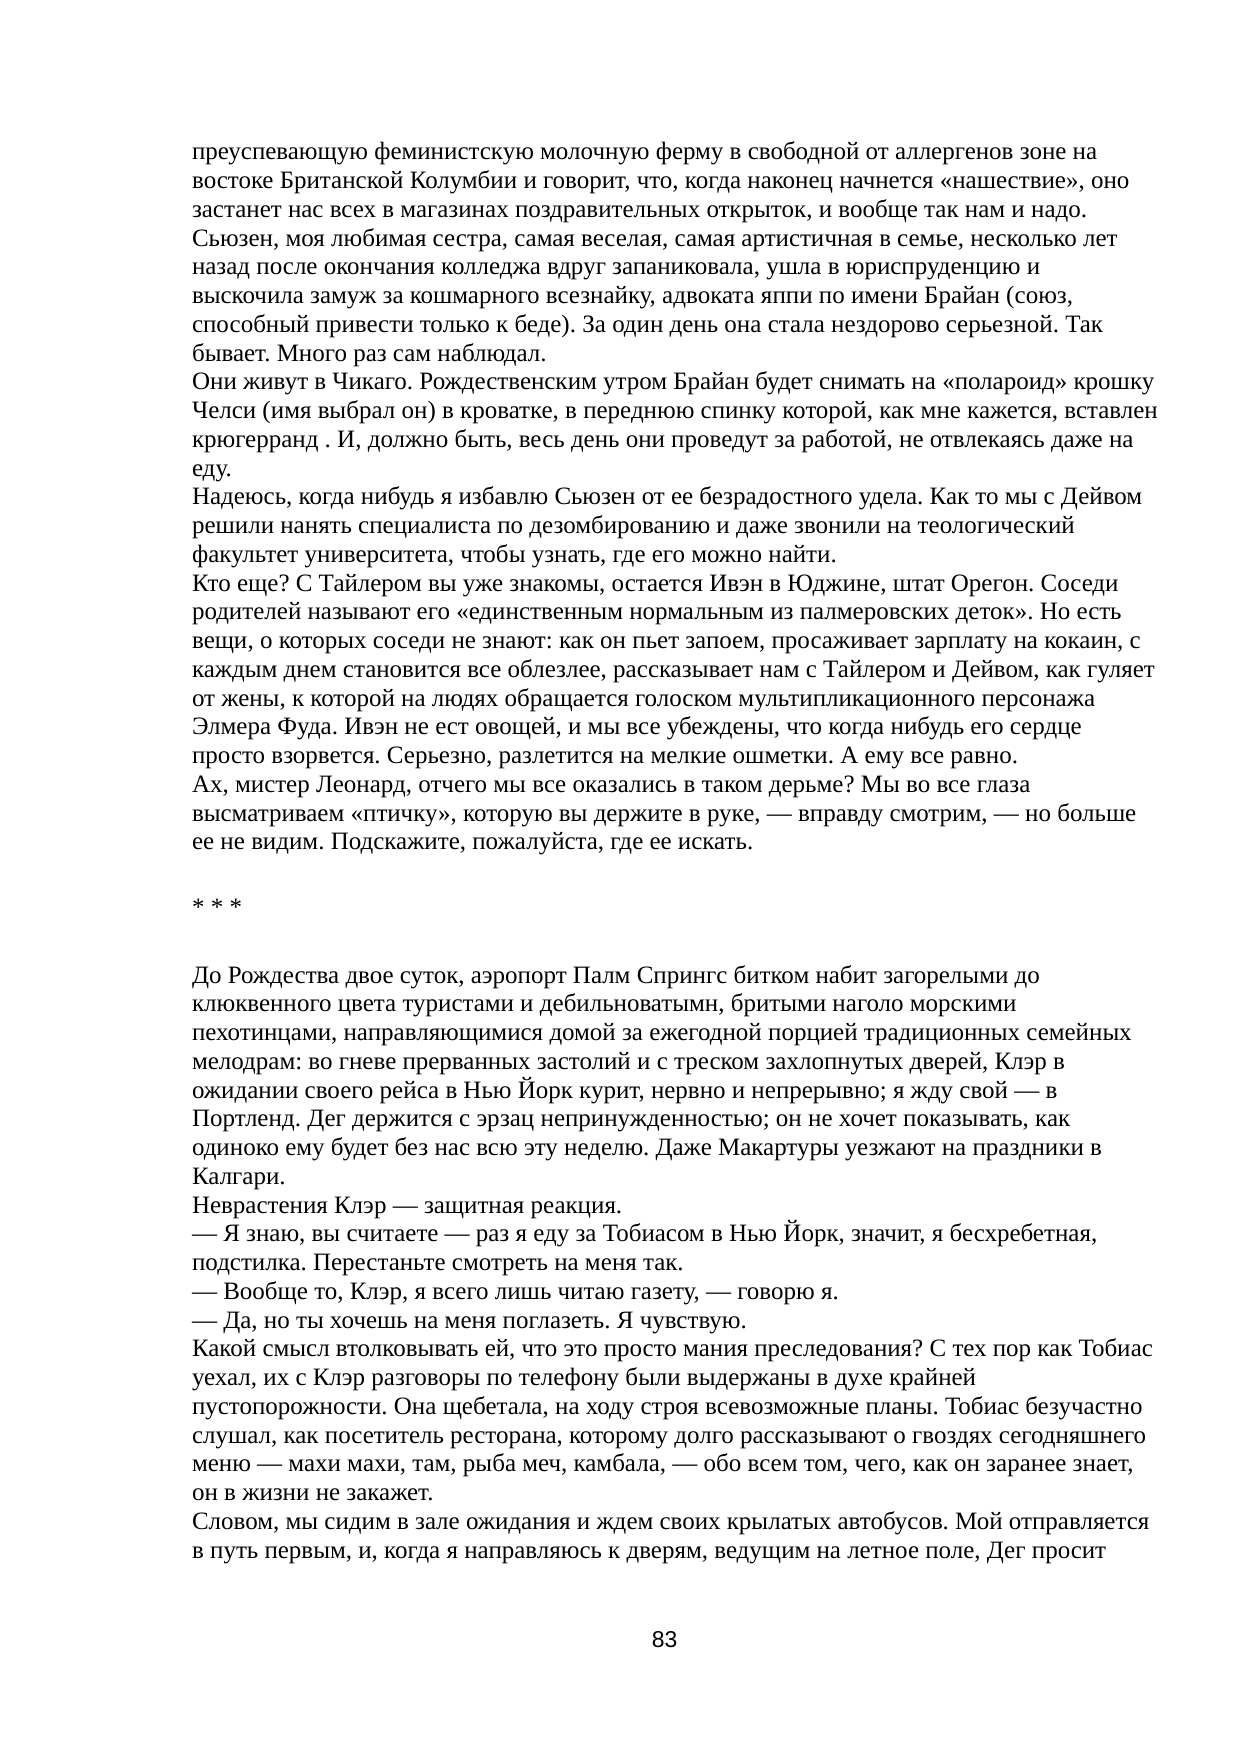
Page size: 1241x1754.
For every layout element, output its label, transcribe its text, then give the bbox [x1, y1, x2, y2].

table_header преуспевающую феминистскую молочную ферму в свободной от аллергенов зоне на востоке Британской Колумбии и говорит, что, когда наконец начнется «нашествие», оно застанет нас всех в магазинах поздравительных открыток, и вообще так нам и надо. Сьюзен, моя любимая сестра, самая веселая, самая артистичная в семье, несколько лет назад после окончания колледжа вдруг запаниковала, ушла в юриспруденцию и выскочила замуж за кошмарного всезнайку, адвоката яппи по имени Брайан (союз, способный привести только к беде). За один день она стала нездорово серьезной. Так бывает. Много раз сам наблюдал. Они живут в Чикаго. Рождественским утром Брайан будет снимать на «полароид» крошку Челси (имя выбрал он) в кроватке, в переднюю спинку которой, как мне кажется, вставлен крюгерранд . И, должно быть, весь день они проведут за работой, не отвлекаясь даже на еду. Надеюсь, когда нибудь я избавлю Сьюзен от ее безрадостного удела. Как то мы с Дейвом решили нанять специалиста по дезомбированию и даже звонили на теологический факультет университета, чтобы узнать, где его можно найти. Кто еще? С Тайлером вы уже знакомы, остается Ивэн в Юджине, штат Орегон. Соседи родителей называют его «единственным нормальным из палмеровских деток». Но есть вещи, о которых соседи не знают: как он пьет запоем, просаживает зарплату на кокаин, с каждым днем становится все облезлее, рассказывает нам с Тайлером и Дейвом, как гуляет от жены, к которой на людях обращается голоском мультипликационного персонажа Элмера Фуда. Ивэн не ест овощей, и мы все убеждены, что когда нибудь его сердце просто взорвется. Серьезно, разлетится на мелкие ошметки. А ему все равно. Ах, мистер Леонард, отчего мы все оказались в таком дерьме? Мы во все глаза высматриваем «птичку», которую вы держите в руке, — вправду смотрим, — но больше ее не видим. Подскажите, пожалуйста, где ее искать. * * * До Рождества двое суток, аэропорт Палм Спрингс битком набит загорелыми до клюквенного цвета туристами и дебильноватымн, бритыми наголо морскими пехотинцами, направляющимися домой за ежегодной порцией традиционных семейных мелодрам: во гневе прерванных застолий и с треском захлопнутых дверей, Клэр в ожидании своего рейса в Нью Йорк курит, нервно и непрерывно; я жду свой — в Портленд. Дег держится с эрзац непринужденностью; он не хочет показывать, как одиноко ему будет без нас всю эту неделю. Даже Макартуры уезжают на праздники в Калгари. Неврастения Клэр — защитная реакция. — Я знаю, вы считаете — раз я еду за Тобиасом в Нью Йорк, значит, я бесхребетная, подстилка. Перестаньте смотреть на меня так. — Вообще то, Клэр, я всего лишь читаю газету, — говорю я. — Да, но ты хочешь на меня поглазеть. Я чувствую. Какой смысл втолковывать ей, что это просто мания преследования? С тех пор как Тобиас уехал, их с Клэр разговоры по телефону были выдержаны в духе крайней пустопорожности. Она щебетала, на ходу строя всевозможные планы. Тобиас безучастно слушал, как посетитель ресторана, которому долго рассказывают о гвоздях сегодняшнего меню — махи махи, там, рыба меч, камбала, — обо всем том, чего, как он заранее знает, он в жизни не закажет. Словом, мы сидим в зале ожидания и ждем своих крылатых автобусов. Мой отправляется в путь первым, и, когда я направляюсь к дверям, ведущим на летное поле, Дег просит [184, 118, 1166, 1571]
